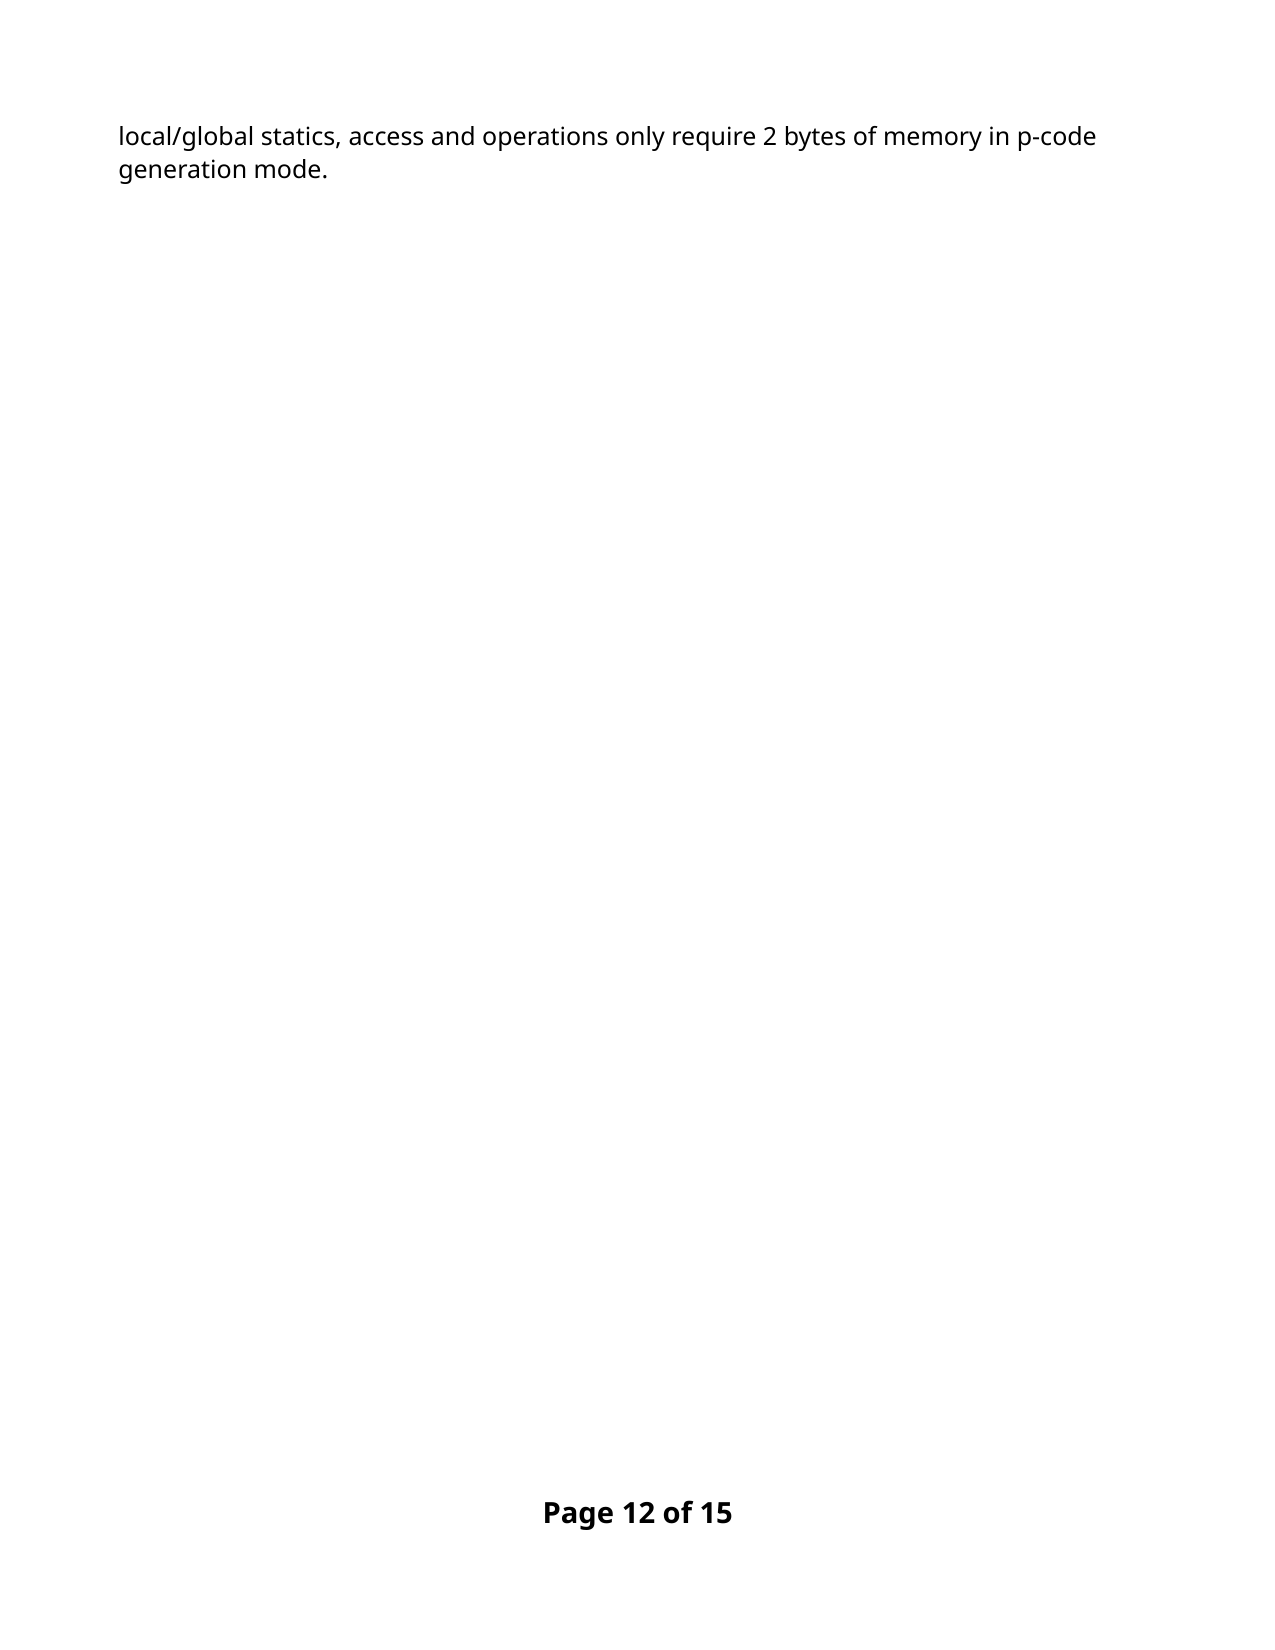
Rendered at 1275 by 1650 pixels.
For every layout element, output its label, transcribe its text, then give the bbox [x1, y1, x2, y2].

text local/global statics, access and operations only require 2 bytes of memory in p-code generation mode. [118, 118, 1157, 186]
